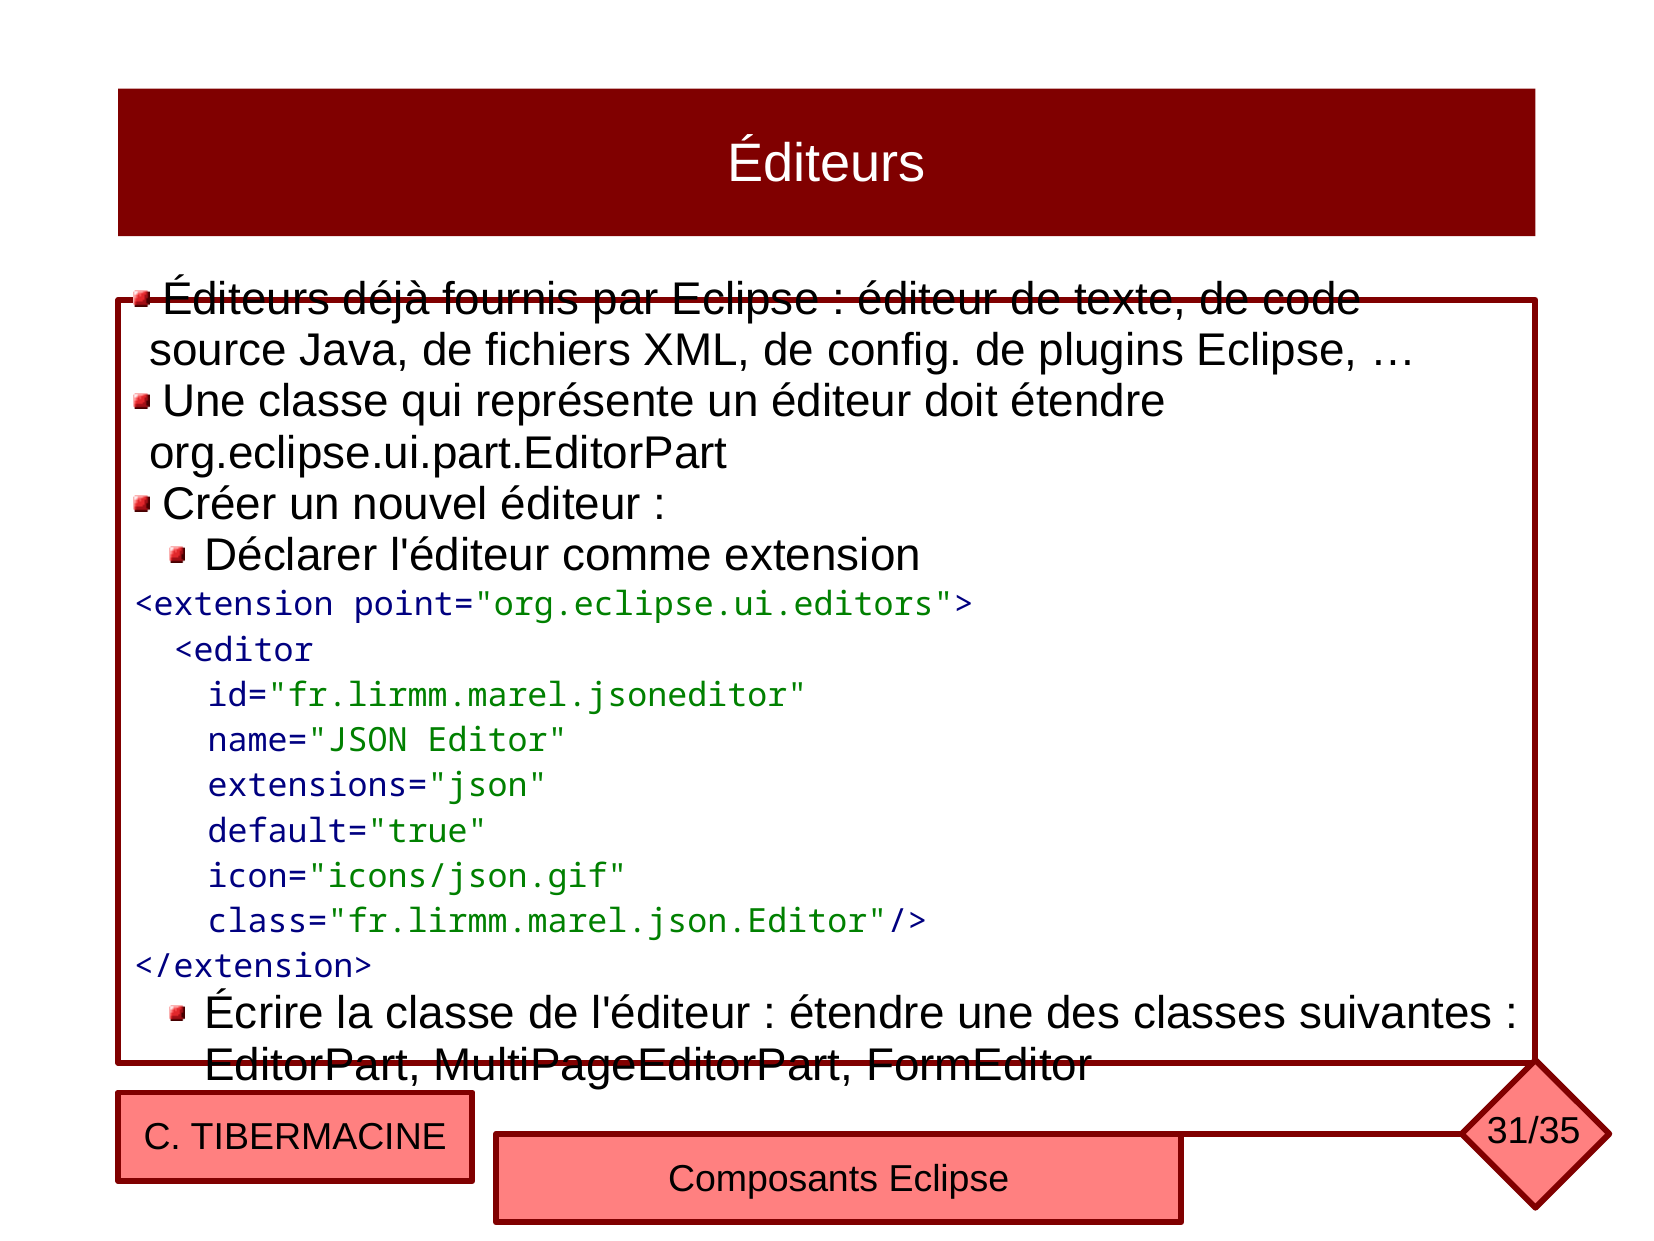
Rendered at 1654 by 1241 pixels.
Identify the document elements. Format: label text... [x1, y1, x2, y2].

text_box Composants Eclipse [496, 1133, 1182, 1223]
picture [133, 290, 150, 307]
picture [133, 495, 150, 512]
text_box Éditeurs déjà fournis par Eclipse : éditeur de texte, de code source Java, de fichiers XML, de config. de plugins Eclipse, … Une classe qui représente un éditeur doit étendre org.eclipse.ui.part.EditorPart Créer un nouvel éditeur : Déclarer l'éditeur comme extension <extension point="org.eclipse.ui.editors"> <editor id="fr.lirmm.marel.jsoneditor" name="JSON Editor" extensions="json" default="true" icon="icons/json.gif" class="fr.lirmm.marel.json.Editor"/> </extension> Écrire la classe de l'éditeur : étendre une des classes suivantes : EditorPart, MultiPageEditorPart, FormEditor [118, 299, 1536, 1063]
text_box C. TIBERMACINE [118, 1092, 473, 1182]
text_box [1487, 1160, 1584, 1208]
picture [133, 393, 150, 409]
text_box Éditeurs [118, 88, 1536, 237]
picture [169, 1005, 185, 1021]
picture [169, 546, 185, 563]
text_box <numéro>/35 [1472, 1102, 1654, 1160]
text_box [1493, 1060, 1578, 1102]
text_box [1461, 1123, 1472, 1145]
